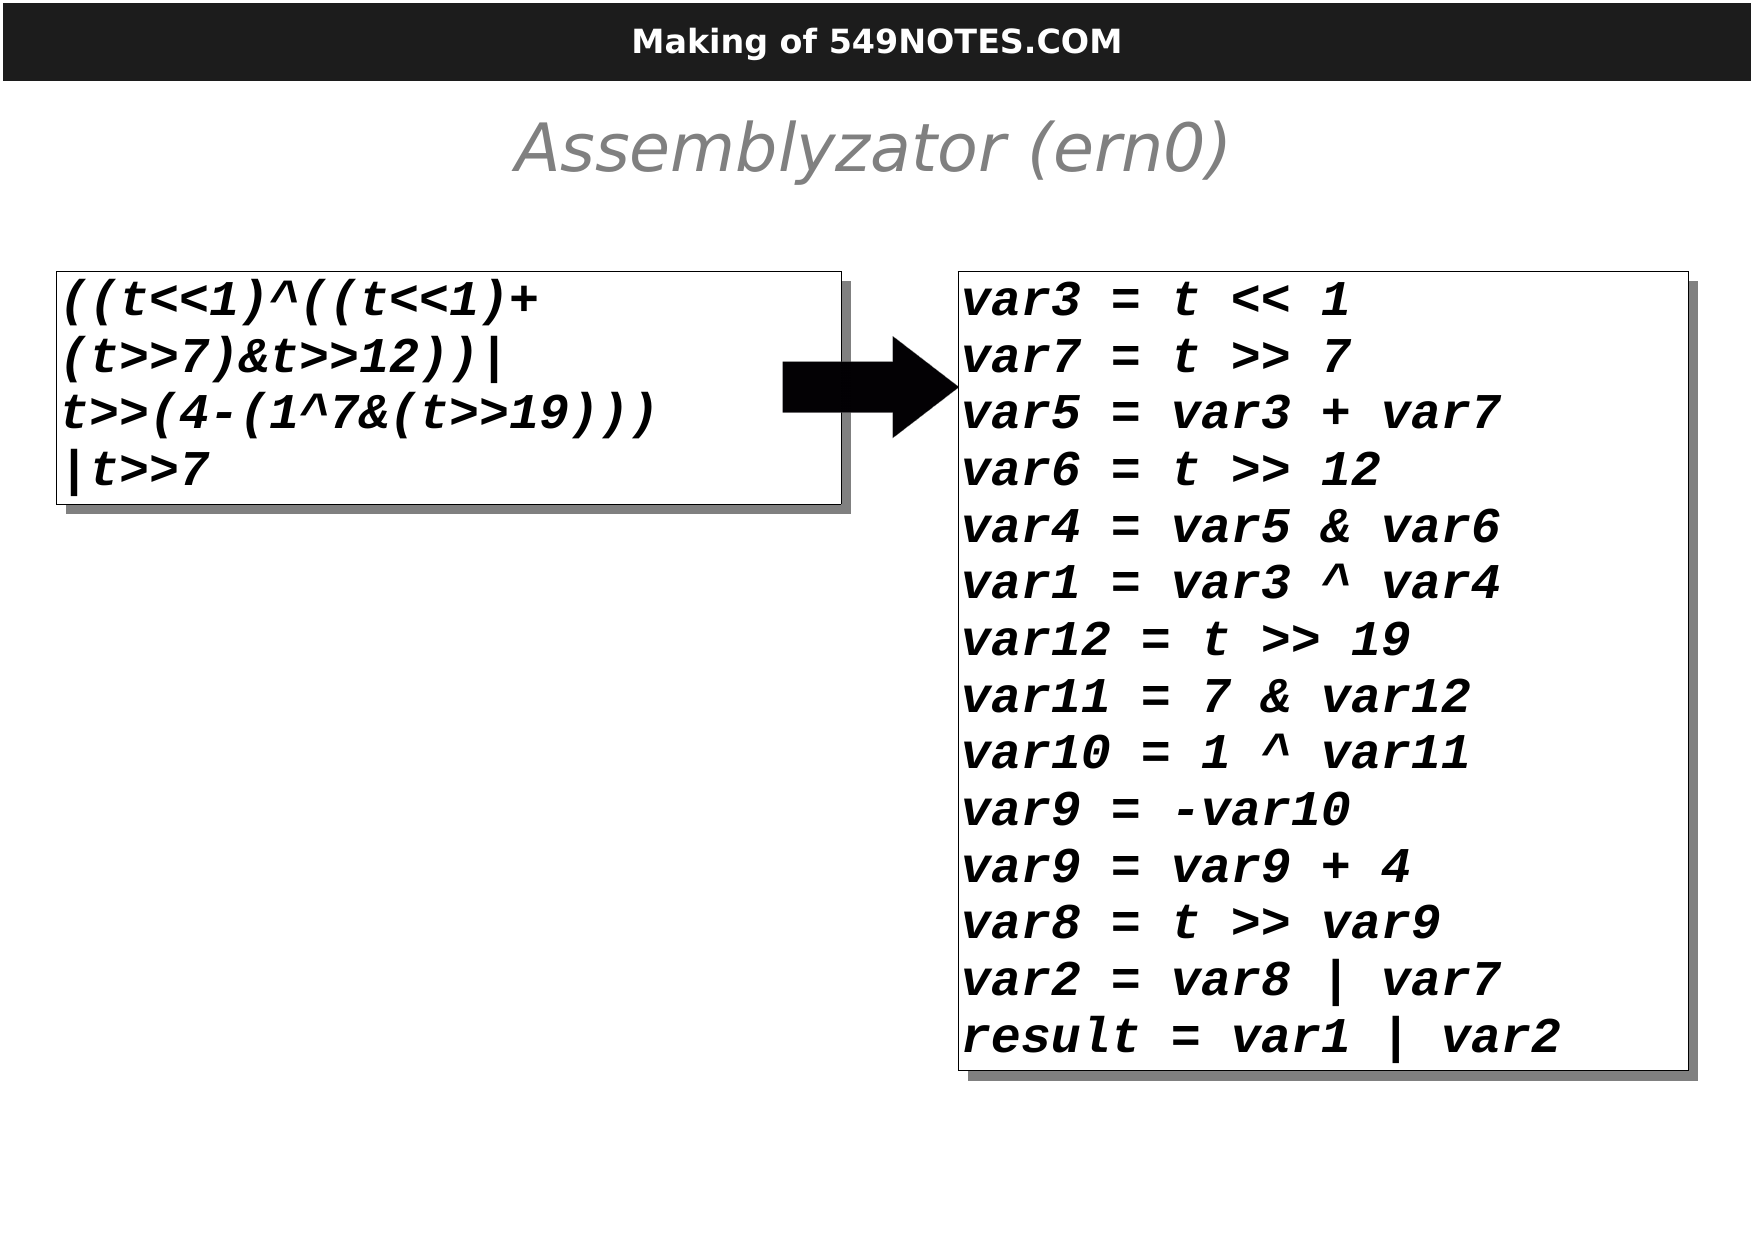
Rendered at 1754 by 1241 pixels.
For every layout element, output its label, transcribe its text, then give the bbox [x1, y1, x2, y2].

picture [782, 319, 959, 455]
table_header var7 = t >> 7 var5 = var3 + var7 var6 = t >> 12 var4 = var5 & var6 var1 = var3 ^ var4 var12 = t >> 19 var11 = 7 & var12 var10 = 1 ^ var11 var9 = -var10 var9 = var9 + 4 var8 = t >> var9 var2 = var8 | var7 result = var1 | var2 [905, 320, 1751, 1087]
table_header ((t<<1)^((t<<1)+ [3, 265, 904, 319]
text Assemblyzator (ern0) [3, 110, 1751, 188]
table_header (t>>7)&t>>12))| t>>(4-(1^7&(t>>19))) |t>>7 [3, 320, 904, 1087]
table_header var3 = t << 1 [905, 265, 1751, 319]
